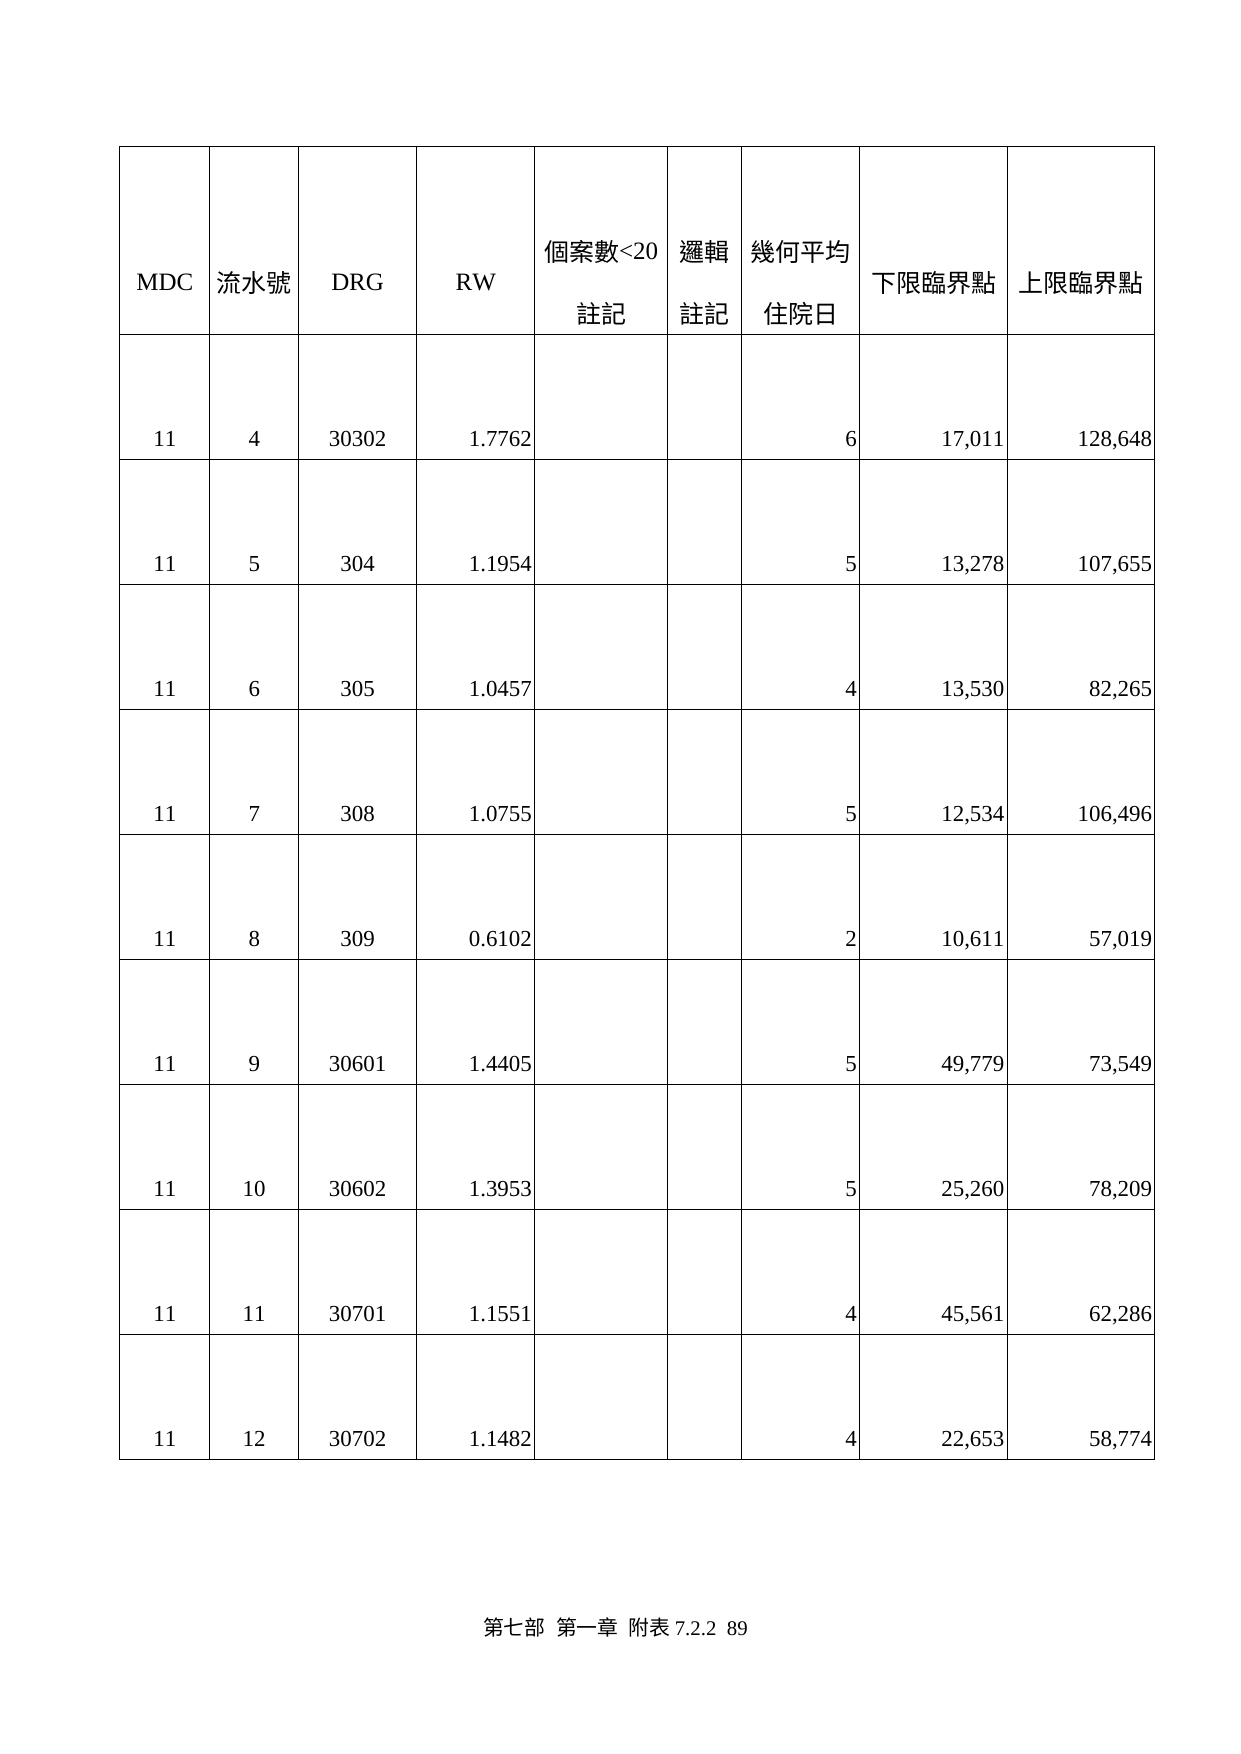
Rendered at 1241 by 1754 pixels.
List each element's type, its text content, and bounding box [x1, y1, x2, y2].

table_cell 128,648 [1008, 335, 1154, 459]
table_cell 30602 [299, 1085, 416, 1209]
table_cell 4 [210, 335, 298, 459]
table_cell 11 [120, 585, 209, 709]
table_header 邏輯註記 [668, 147, 741, 334]
table_header 流水號 [210, 147, 298, 334]
table_cell 1.1551 [417, 1210, 534, 1334]
table_cell 11 [120, 1085, 209, 1209]
table_cell 5 [210, 460, 298, 584]
table_cell 13,278 [860, 460, 1007, 584]
table_header 個案數<20註記 [535, 147, 667, 334]
table_cell [535, 460, 667, 584]
table_cell 1.1482 [417, 1335, 534, 1459]
table_cell 9 [210, 960, 298, 1084]
table_cell 107,655 [1008, 460, 1154, 584]
table_cell 45,561 [860, 1210, 1007, 1334]
table_cell 309 [299, 835, 416, 959]
table_cell [535, 585, 667, 709]
table_cell 30701 [299, 1210, 416, 1334]
table_cell 11 [120, 1210, 209, 1334]
table_cell [535, 835, 667, 959]
table_cell 11 [120, 710, 209, 834]
table_cell 11 [120, 335, 209, 459]
table_cell 7 [210, 710, 298, 834]
table_cell 49,779 [860, 960, 1007, 1084]
table_cell 62,286 [1008, 1210, 1154, 1334]
table_cell 1.0457 [417, 585, 534, 709]
table_cell 25,260 [860, 1085, 1007, 1209]
table_cell [535, 335, 667, 459]
table_cell 22,653 [860, 1335, 1007, 1459]
table_cell [668, 1210, 741, 1334]
table_cell [535, 710, 667, 834]
table_cell [535, 1335, 667, 1459]
table_cell [668, 335, 741, 459]
table_cell 4 [742, 585, 859, 709]
table_cell 30302 [299, 335, 416, 459]
table_cell 11 [120, 960, 209, 1084]
table_cell 30601 [299, 960, 416, 1084]
table_cell 17,011 [860, 335, 1007, 459]
table_cell 1.0755 [417, 710, 534, 834]
table_cell 5 [742, 460, 859, 584]
table_cell [668, 1085, 741, 1209]
table_cell 106,496 [1008, 710, 1154, 834]
table_cell 57,019 [1008, 835, 1154, 959]
table_cell 8 [210, 835, 298, 959]
table_cell 305 [299, 585, 416, 709]
table_cell 304 [299, 460, 416, 584]
table_cell 1.7762 [417, 335, 534, 459]
table_cell 5 [742, 1085, 859, 1209]
table_cell 1.1954 [417, 460, 534, 584]
table_cell [668, 960, 741, 1084]
table_cell [535, 1085, 667, 1209]
table_cell 78,209 [1008, 1085, 1154, 1209]
table_cell 6 [742, 335, 859, 459]
table_cell 73,549 [1008, 960, 1154, 1084]
table_cell 6 [210, 585, 298, 709]
table_cell [668, 1335, 741, 1459]
table_cell 11 [120, 1335, 209, 1459]
table_cell 11 [120, 835, 209, 959]
table_cell 30702 [299, 1335, 416, 1459]
table_cell 4 [742, 1210, 859, 1334]
table_cell 1.3953 [417, 1085, 534, 1209]
table_header RW [417, 147, 534, 334]
table_cell [668, 835, 741, 959]
table_cell 0.6102 [417, 835, 534, 959]
table_cell 13,530 [860, 585, 1007, 709]
table_cell 5 [742, 710, 859, 834]
table_cell [668, 460, 741, 584]
table_header 幾何平均住院日 [742, 147, 859, 334]
table_cell 1.4405 [417, 960, 534, 1084]
table_cell 308 [299, 710, 416, 834]
table_cell 10 [210, 1085, 298, 1209]
table_cell 12 [210, 1335, 298, 1459]
table_cell 12,534 [860, 710, 1007, 834]
table_cell 11 [120, 460, 209, 584]
table_header MDC [120, 147, 209, 334]
table_cell [668, 710, 741, 834]
table_cell 58,774 [1008, 1335, 1154, 1459]
table_cell 2 [742, 835, 859, 959]
table_cell [668, 585, 741, 709]
table_cell [535, 960, 667, 1084]
table_cell [535, 1210, 667, 1334]
table_cell 5 [742, 960, 859, 1084]
table_cell 4 [742, 1335, 859, 1459]
table_header DRG [299, 147, 416, 334]
table_header 下限臨界點 [860, 147, 1007, 334]
table_header 上限臨界點 [1008, 147, 1154, 334]
table_cell 82,265 [1008, 585, 1154, 709]
table_cell 10,611 [860, 835, 1007, 959]
table_cell 11 [210, 1210, 298, 1334]
